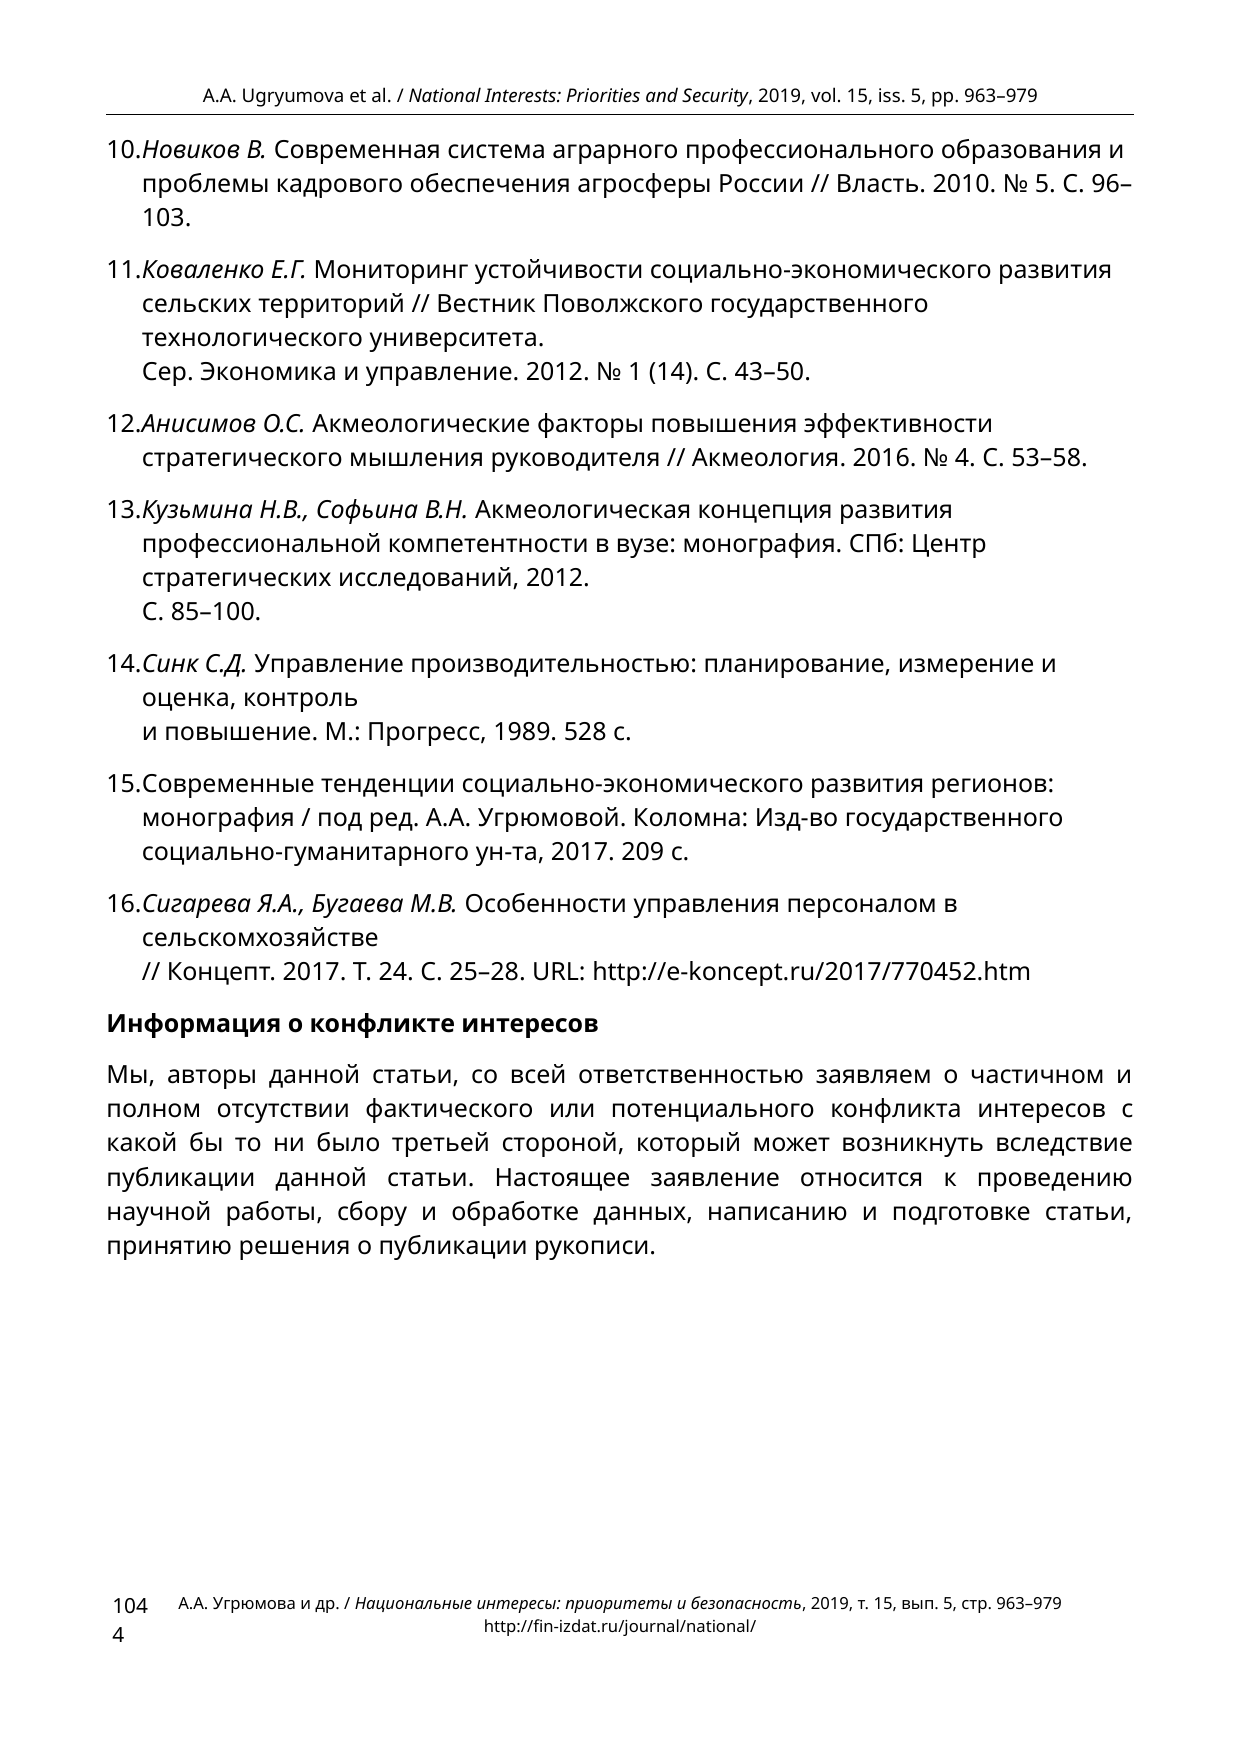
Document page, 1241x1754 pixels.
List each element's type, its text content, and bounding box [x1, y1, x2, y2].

list Синк С.Д. Управление производительностью: планирование, измерение и оценка, контроль и повышение. М.: Прогресс, 1989. 528 с. [106, 646, 1134, 748]
list Коваленко Е.Г. Мониторинг устойчивости социально-экономического развития сельских территорий // Вестник Поволжского государственного технологического университета. Сер. Экономика и управление. 2012. № 1 (14). С. 43–50. [106, 252, 1134, 388]
list Сигарева Я.А., Бугаева М.В. Особенности управления персоналом в сельскомхозяйстве // Концепт. 2017. Т. 24. С. 25–28. URL: http://e-koncept.ru/2017/770452.htm [106, 885, 1134, 987]
list Кузьмина Н.В., Софьина В.Н. Акмеологическая концепция развития профессиональной компетентности в вузе: монография. СПб: Центр стратегических исследований, 2012. С. 85–100. [106, 492, 1134, 628]
list Анисимов О.С. Акмеологические факторы повышения эффективности стратегического мышления руководителя // Акмеология. 2016. № 4. С. 53–58. [106, 406, 1134, 474]
text Мы, авторы данной статьи, со всей ответственностью заявляем о частичном и полном отсутствии фактического или потенциального конфликта интересов с какой бы то ни было третьей стороной, который может возникнуть вследствие публикации данной статьи. Настоящее заявление относится к проведению научной работы, сбору и обработке данных, написанию и подготовке статьи, принятию решения о публикации рукописи. [106, 1057, 1134, 1261]
list Современные тенденции социально-экономического развития регионов: монография / под ред. А.А. Угрюмовой. Коломна: Изд-во государственного социально-гуманитарного ун-та, 2017. 209 с. [106, 765, 1134, 868]
text Информация о конфликте интересов [106, 1005, 1134, 1039]
list Новиков В. Современная система аграрного профессионального образования и проблемы кадрового обеспечения агросферы России // Власть. 2010. № 5. С. 96–103. [106, 132, 1134, 234]
